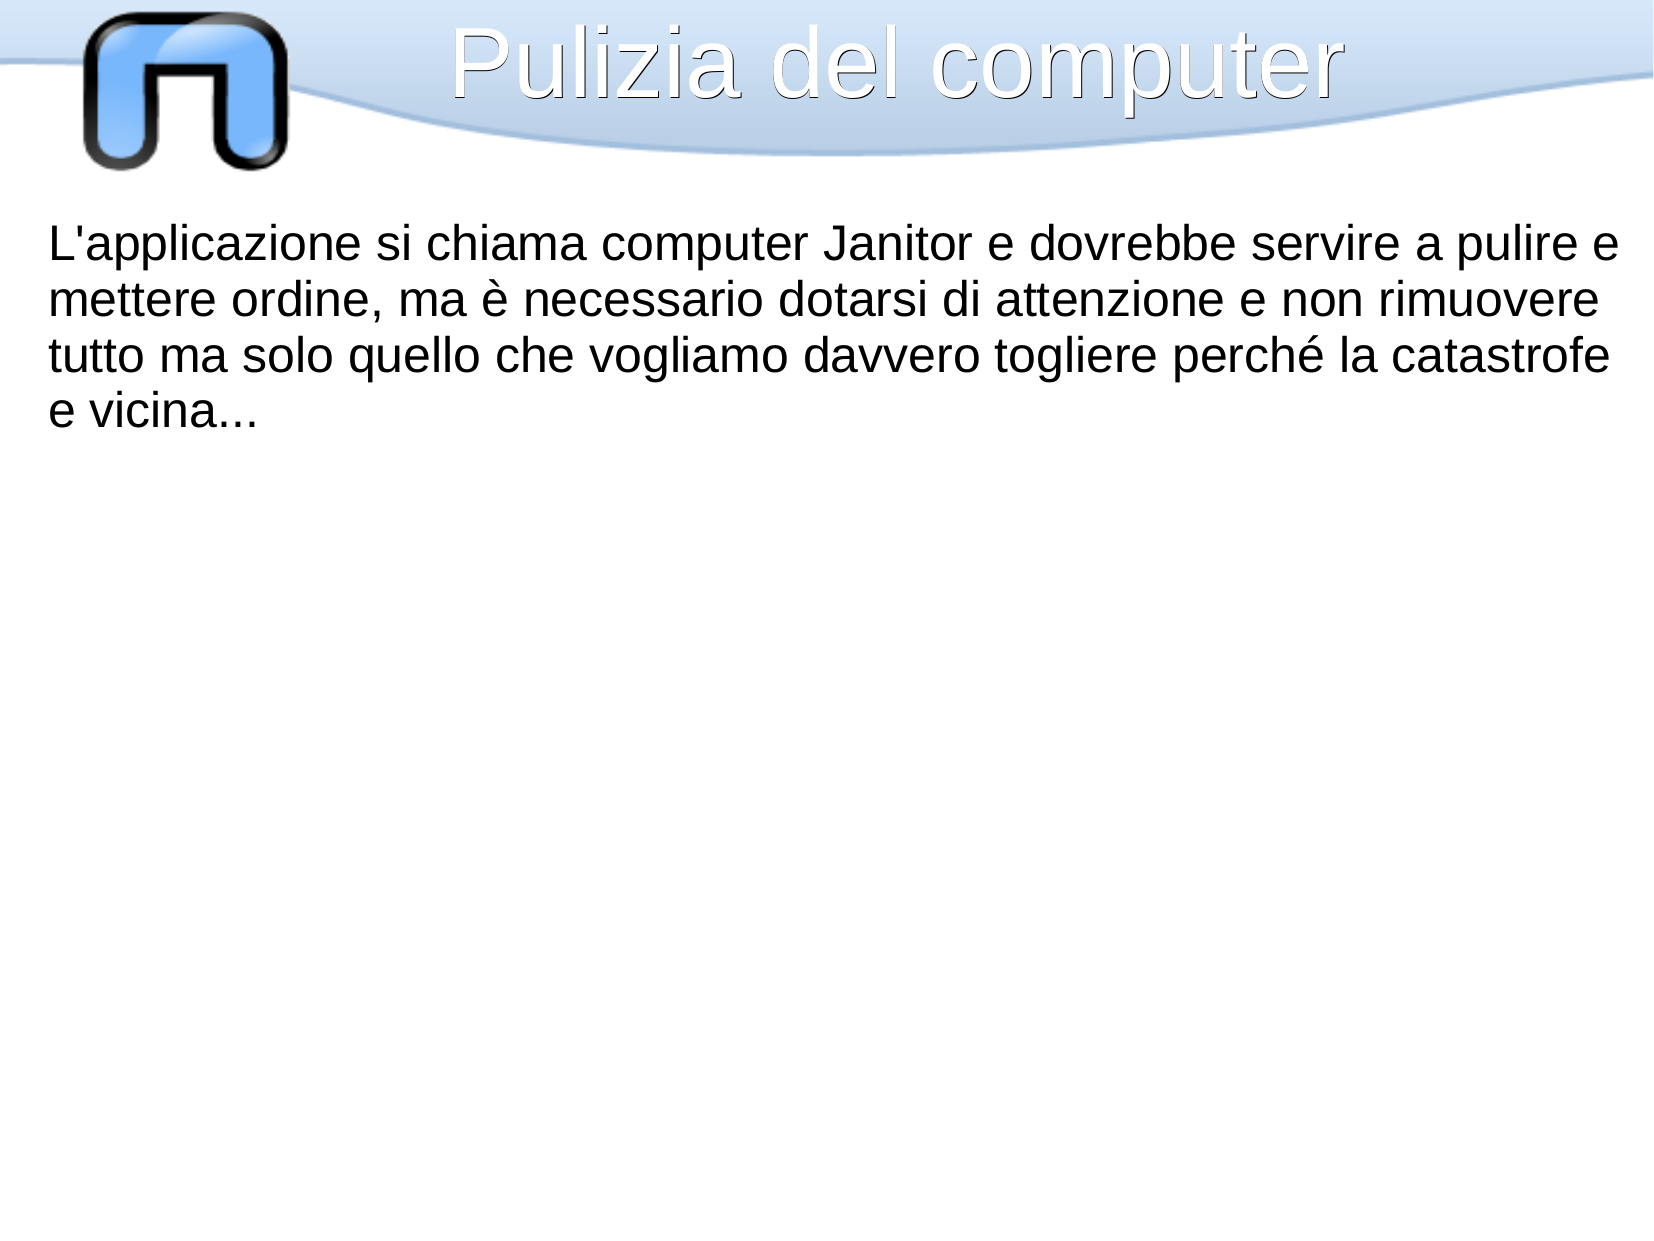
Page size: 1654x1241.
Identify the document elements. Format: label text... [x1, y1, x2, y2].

picture [0, 0, 1654, 209]
list L'applicazione si chiama computer Janitor e dovrebbe servire a pulire e mettere ordine, ma è necessario dotarsi di attenzione e non rimuovere tutto ma solo quello che vogliamo davvero togliere perché la catastrofe e vicina... [0, 209, 1654, 1241]
text_box Pulizia del computer [324, 0, 1497, 139]
